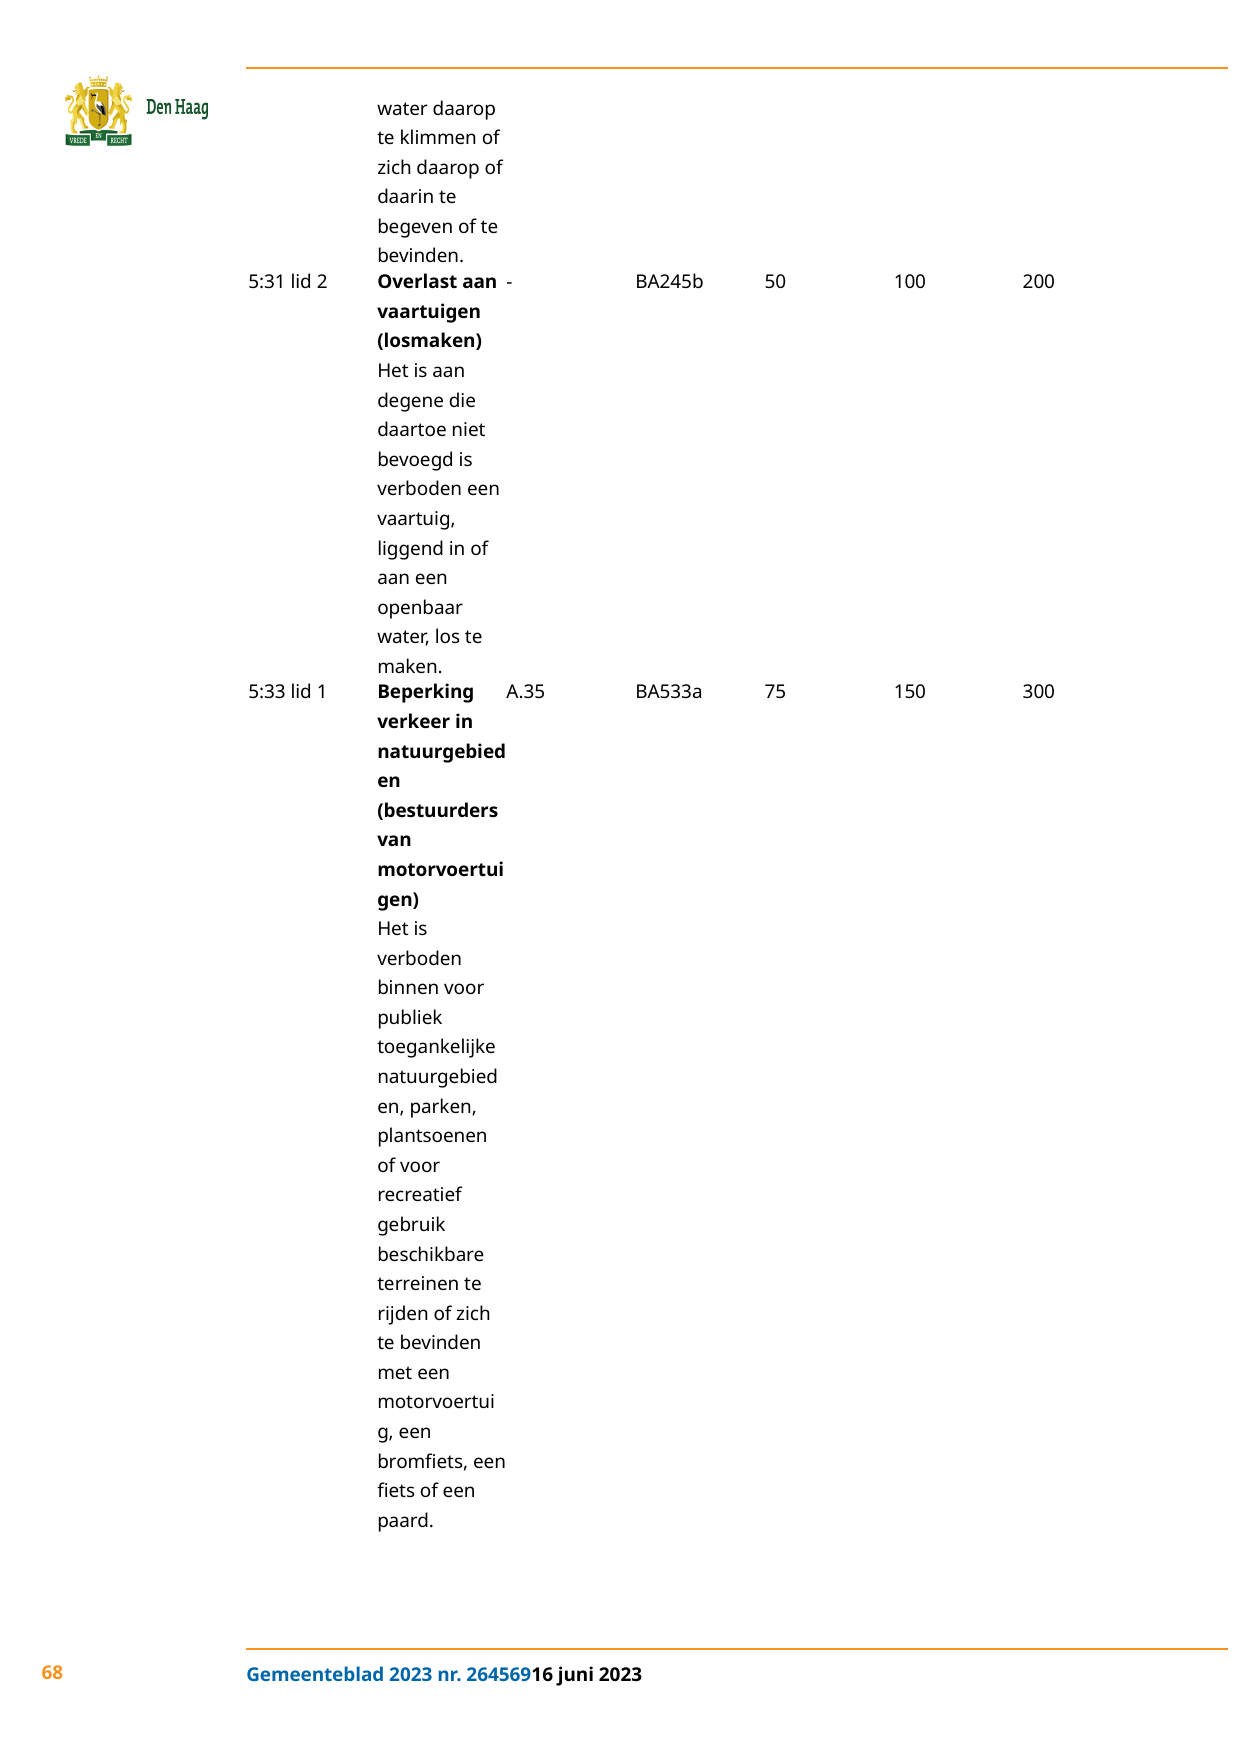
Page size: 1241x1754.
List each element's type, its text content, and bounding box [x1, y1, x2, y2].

table_cell water daarop te klimmen of zich daarop of daarin te begeven of te bevinden. [377, 95, 506, 268]
table_cell 200 [1023, 269, 1152, 679]
table_cell [635, 95, 764, 268]
table_cell BA245b [635, 269, 764, 679]
table_cell 100 [894, 269, 1022, 679]
table_cell [894, 95, 1022, 268]
table_cell A.35 [506, 679, 635, 1533]
table_cell [764, 95, 893, 268]
picture [41, 47, 231, 172]
table_cell 5:31 lid 2 [248, 269, 377, 679]
table_cell - [506, 269, 635, 679]
table_cell 50 [764, 269, 893, 679]
table_cell [1023, 95, 1152, 268]
table_cell BA533a [635, 679, 764, 1533]
table_cell [248, 95, 377, 268]
table_cell - [506, 95, 635, 268]
table_cell 5:33 lid 1 [248, 679, 377, 1533]
table_cell Beperking verkeer in natuurgebieden (bestuurders van motorvoertuigen) Het is verboden binnen voor publiek toegankelijke natuurgebieden, parken, plantsoenen of voor recreatief gebruik beschikbare terreinen te rijden of zich te bevinden met een motorvoertuig, een bromfiets, een fiets of een paard. [377, 679, 506, 1533]
table_cell 150 [894, 679, 1022, 1533]
table_cell 75 [764, 679, 893, 1533]
table_cell Overlast aan vaartuigen (losmaken) Het is aan degene die daartoe niet bevoegd is verboden een vaartuig, liggend in of aan een openbaar water, los te maken. [377, 269, 506, 679]
table_cell 300 [1023, 679, 1152, 1533]
